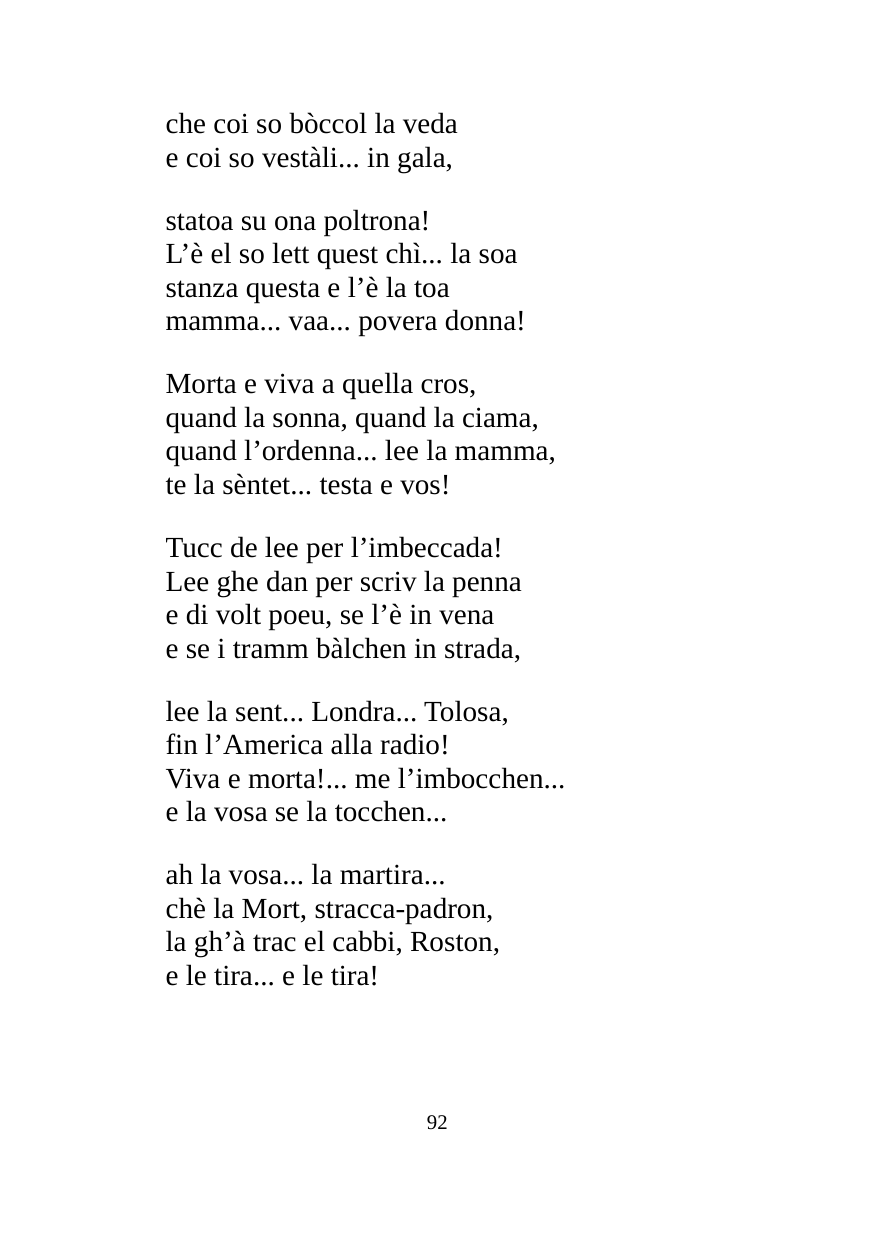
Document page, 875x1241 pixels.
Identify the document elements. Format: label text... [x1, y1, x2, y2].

text che coi so bòccol la veda e coi so vestàli... in gala, [165, 106, 768, 173]
text lee la sent... Londra... Tolosa, fin l’America alla radio! Viva e morta!... me l’imbocchen... e la vosa se la tocchen... [165, 694, 768, 828]
text Morta e viva a quella cros, quand la sonna, quand la ciama, quand l’ordenna... lee la mamma, te la sèntet... testa e vos! [165, 366, 768, 501]
text ah la vosa... la martira... chè la Mort, stracca-padron, la gh’à trac el cabbi, Roston, e le tira... e le tira! [165, 857, 768, 992]
text statoa su ona poltrona! L’è el so lett quest chì... la soa stanza questa e l’è la toa mamma... vaa... povera donna! [165, 203, 768, 337]
text Tucc de lee per l’imbeccada! Lee ghe dan per scriv la penna e di volt poeu, se l’è in vena e se i tramm bàlchen in strada, [165, 530, 768, 664]
